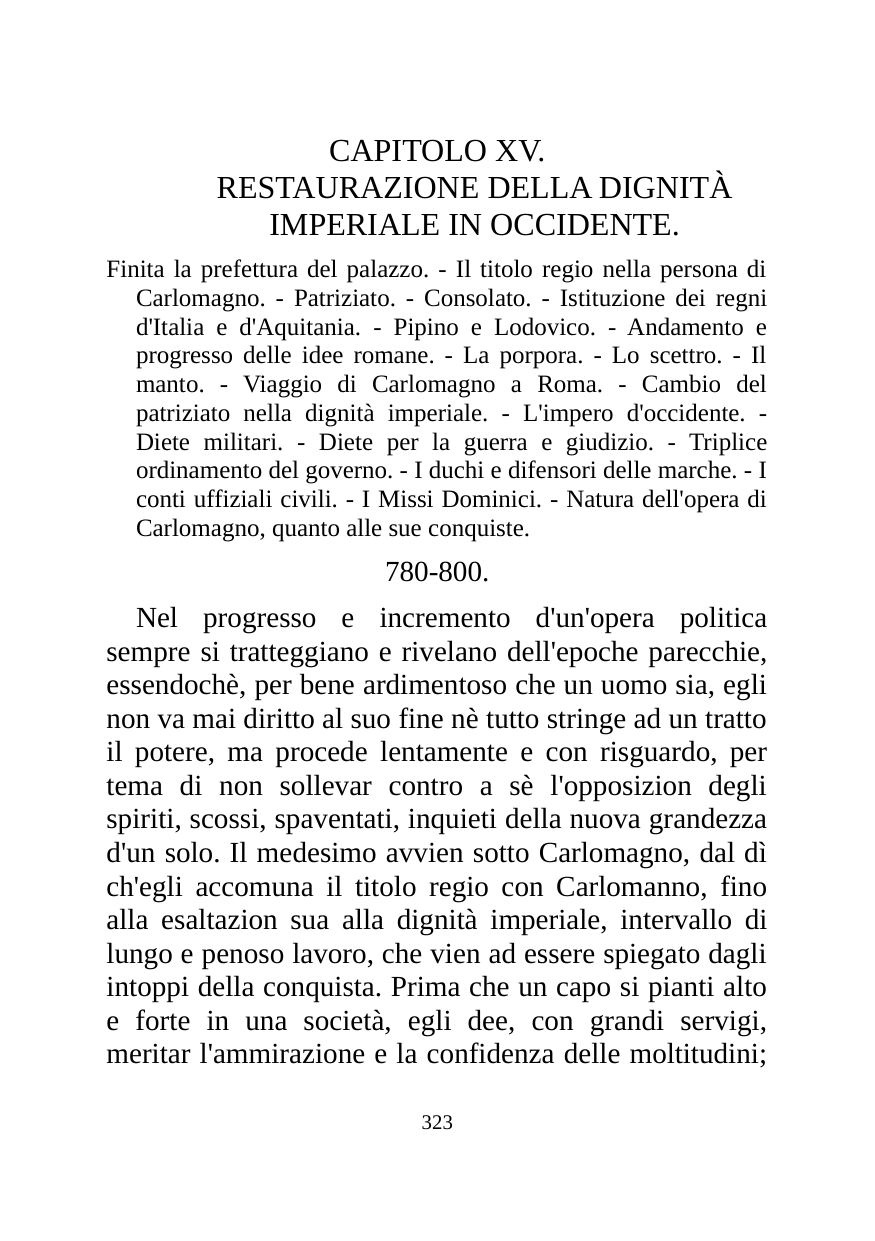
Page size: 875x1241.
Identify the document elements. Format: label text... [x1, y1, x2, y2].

text Finita la prefettura del palazzo. - Il titolo regio nella persona di Carlomagno. - Patriziato. - Consolato. - Istituzione dei regni d'Italia e d'Aquitania. - Pipino e Lodovico. - Andamento e progresso delle idee romane. - La porpora. - Lo scettro. - Il manto. - Viaggio di Carlomagno a Roma. - Cambio del patriziato nella dignità imperiale. - L'impero d'occidente. - Diete militari. - Diete per la guerra e giudizio. - Triplice ordinamento del governo. - I duchi e difensori delle marche. - I conti uffiziali civili. - I Missi Dominici. - Natura dell'opera di Carlomagno, quanto alle sue conquiste. [106, 254, 768, 542]
subtitle CAPITOLO XV. RESTAURAZIONE DELLA DIGNITÀ IMPERIALE IN OCCIDENTE. [106, 131, 768, 242]
text 780-800. [106, 554, 768, 588]
text Nel progresso e incremento d'un'opera politica sempre si tratteggiano e rivelano dell'epoche parecchie, essendochè, per bene ardimentoso che un uomo sia, egli non va mai diritto al suo fine nè tutto stringe ad un tratto il potere, ma procede lentamente e con risguardo, per tema di non sollevar contro a sè l'opposizion degli spiriti, scossi, spaventati, inquieti della nuova grandezza d'un solo. Il medesimo avvien sotto Carlomagno, dal dì ch'egli accomuna il titolo regio con Carlomanno, fino alla esaltazion sua alla dignità imperiale, intervallo di lungo e penoso lavoro, che vien ad essere spiegato dagli intoppi della conquista. Prima che un capo si pianti alto e forte in una società, egli dee, con grandi servigi, meritar l'ammirazione e la confidenza delle moltitudini; [106, 600, 768, 1070]
